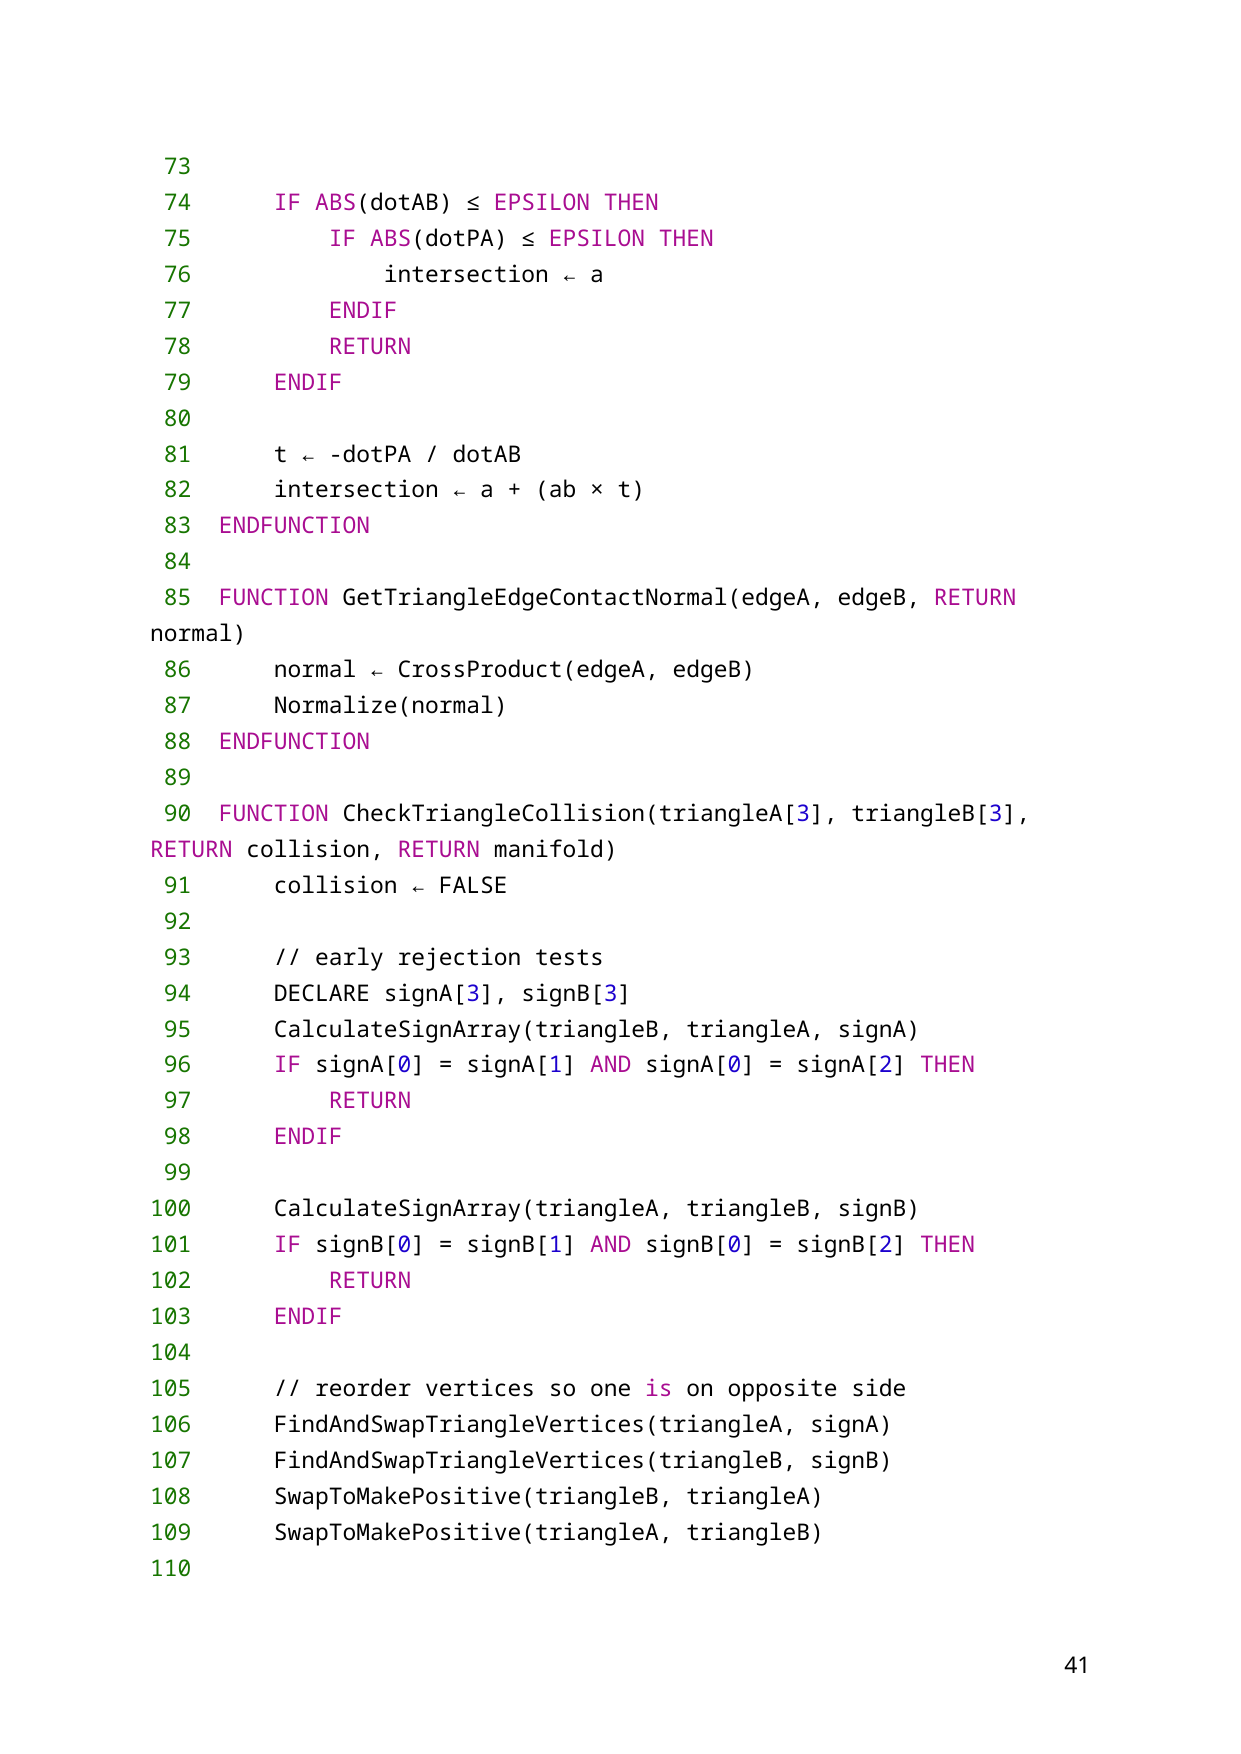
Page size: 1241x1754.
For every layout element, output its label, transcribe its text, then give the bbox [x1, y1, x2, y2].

text 94 DECLARE signA[3], signB[3] [150, 977, 1090, 1008]
text 92 [150, 905, 1090, 936]
text 88 ENDFUNCTION [150, 725, 1090, 756]
text 73 [150, 150, 1090, 181]
text 110 [150, 1552, 1090, 1583]
text 83 ENDFUNCTION [150, 509, 1090, 541]
text 109 SwapToMakePositive(triangleA, triangleB) [150, 1516, 1090, 1547]
text 102 RETURN [150, 1264, 1090, 1295]
text 93 // early rejection tests [150, 941, 1090, 972]
text 75 IF ABS(dotPA) ≤ EPSILON THEN [150, 222, 1090, 253]
text 104 [150, 1336, 1090, 1367]
text 81 t ← -dotPA / dotAB [150, 437, 1090, 469]
text 95 CalculateSignArray(triangleB, triangleA, signA) [150, 1012, 1090, 1044]
text 100 CalculateSignArray(triangleA, triangleB, signB) [150, 1192, 1090, 1223]
text 77 ENDIF [150, 294, 1090, 325]
text 89 [150, 761, 1090, 792]
text 80 [150, 402, 1090, 433]
text 74 IF ABS(dotAB) ≤ EPSILON THEN [150, 186, 1090, 217]
text 85 FUNCTION GetTriangleEdgeContactNormal(edgeA, edgeB, RETURN normal) [150, 581, 1090, 648]
text 82 intersection ← a + (ab × t) [150, 473, 1090, 505]
text 99 [150, 1156, 1090, 1187]
text 105 // reorder vertices so one is on opposite side [150, 1372, 1090, 1403]
text 106 FindAndSwapTriangleVertices(triangleA, signA) [150, 1408, 1090, 1439]
text 108 SwapToMakePositive(triangleB, triangleA) [150, 1480, 1090, 1511]
text 79 ENDIF [150, 366, 1090, 397]
text 86 normal ← CrossProduct(edgeA, edgeB) [150, 653, 1090, 684]
text 84 [150, 545, 1090, 577]
text 103 ENDIF [150, 1300, 1090, 1331]
text 98 ENDIF [150, 1120, 1090, 1152]
text 101 IF signB[0] = signB[1] AND signB[0] = signB[2] THEN [150, 1228, 1090, 1259]
text 91 collision ← FALSE [150, 869, 1090, 900]
text 97 RETURN [150, 1084, 1090, 1116]
text 107 FindAndSwapTriangleVertices(triangleB, signB) [150, 1444, 1090, 1475]
text 78 RETURN [150, 330, 1090, 361]
text 76 intersection ← a [150, 258, 1090, 289]
text 87 Normalize(normal) [150, 689, 1090, 720]
text 96 IF signA[0] = signA[1] AND signA[0] = signA[2] THEN [150, 1048, 1090, 1080]
text 90 FUNCTION CheckTriangleCollision(triangleA[3], triangleB[3], RETURN collision, RETURN manifold) [150, 797, 1090, 864]
